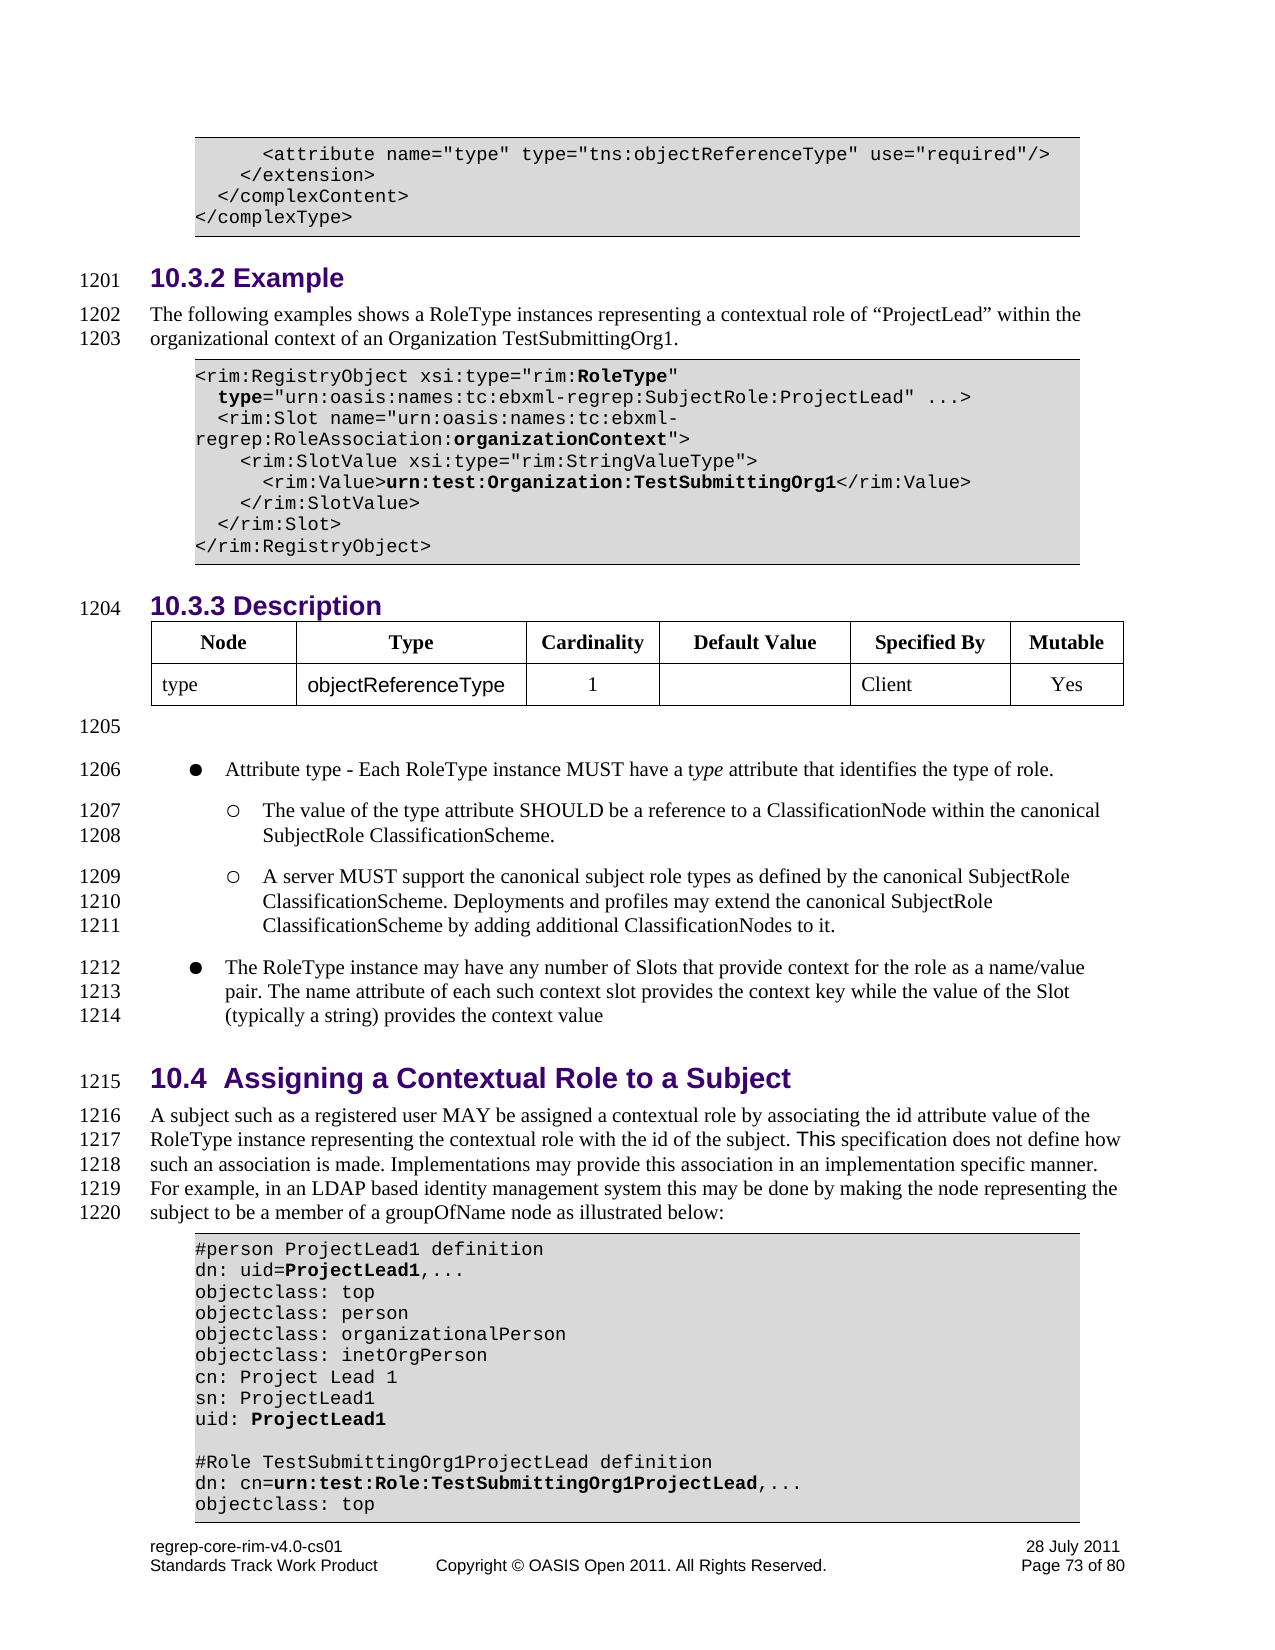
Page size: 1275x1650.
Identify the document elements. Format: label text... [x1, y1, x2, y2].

text <rim:Value>urn:test:Organization:TestSubmittingOrg1</rim:Value> [195, 465, 1080, 487]
subtitle Example [150, 262, 1125, 293]
table_cell type [152, 664, 296, 705]
text uid: ProjectLead1 [195, 1403, 1080, 1424]
text objectclass: person [195, 1296, 1080, 1318]
table_header Default Value [660, 622, 850, 663]
text <attribute name="type" type="tns:objectReferenceType" use="required"/> [195, 138, 1080, 158]
text <rim:SlotValue xsi:type="rim:StringValueType"> [195, 444, 1080, 465]
table_header Type [297, 622, 526, 663]
text objectclass: top [195, 1488, 1080, 1522]
list A server MUST support the canonical subject role types as defined by the canonical SubjectRole ClassificationScheme. Deployments and profiles may extend the canonical SubjectRole ClassificationScheme by adding additional ClassificationNodes to it. [225, 864, 1125, 937]
list Attribute type - Each RoleType instance MUST have a type attribute that identifies the type of role. [187, 756, 1125, 781]
table_cell Yes [1011, 664, 1123, 705]
text </complexType> [195, 201, 1080, 236]
list The value of the type attribute SHOULD be a reference to a ClassificationNode within the canonical SubjectRole ClassificationScheme. [225, 798, 1125, 847]
text </extension> [195, 158, 1080, 180]
list The RoleType instance may have any number of Slots that provide context for the role as a name/value pair. The name attribute of each such context slot provides the context key while the value of the Slot (typically a string) provides the context value [187, 954, 1125, 1027]
text dn: uid=ProjectLead1,... [195, 1254, 1080, 1275]
text </rim:RegistryObject> [195, 529, 1080, 564]
table_cell [660, 664, 850, 705]
table_header Mutable [1011, 622, 1123, 663]
text <rim:Slot name="urn:oasis:names:tc:ebxml-regrep:RoleAssociation:organizationContext"> [195, 402, 1080, 444]
text type="urn:oasis:names:tc:ebxml-regrep:SubjectRole:ProjectLead" ...> [195, 380, 1080, 402]
text objectclass: top [195, 1275, 1080, 1296]
text #Role TestSubmittingOrg1ProjectLead definition [195, 1445, 1080, 1466]
text sn: ProjectLead1 [195, 1381, 1080, 1403]
table_cell objectReferenceType [297, 664, 526, 705]
text A subject such as a registered user MAY be assigned a contextual role by associating the id attribute value of the RoleType instance representing the contextual role with the id of the subject. This specification does not define how such an association is made. Implementations may provide this association in an implementation specific manner. For example, in an LDAP based identity management system this may be done by making the node representing the subject to be a member of a groupOfName node as illustrated below: [150, 1103, 1125, 1224]
text </rim:Slot> [195, 508, 1080, 529]
text </rim:SlotValue> [195, 487, 1080, 508]
text objectclass: inetOrgPerson [195, 1339, 1080, 1360]
text </complexContent> [195, 180, 1080, 201]
text #person ProjectLead1 definition [195, 1234, 1080, 1254]
text <rim:RegistryObject xsi:type="rim:RoleType" [195, 360, 1080, 380]
subtitle Assigning a Contextual Role to a Subject [150, 1061, 1125, 1094]
text The following examples shows a RoleType instances representing a contextual role of “ProjectLead” within the organizational context of an Organization TestSubmittingOrg1. [150, 302, 1125, 350]
table_cell Client [851, 664, 1010, 705]
text objectclass: organizationalPerson [195, 1318, 1080, 1339]
table_cell 1 [527, 664, 659, 705]
subtitle Description [150, 590, 1125, 621]
text dn: cn=urn:test:Role:TestSubmittingOrg1ProjectLead,... [195, 1466, 1080, 1488]
text cn: Project Lead 1 [195, 1360, 1080, 1381]
table_header Cardinality [527, 622, 659, 663]
table_header Node [152, 622, 296, 663]
table_header Specified By [851, 622, 1010, 663]
